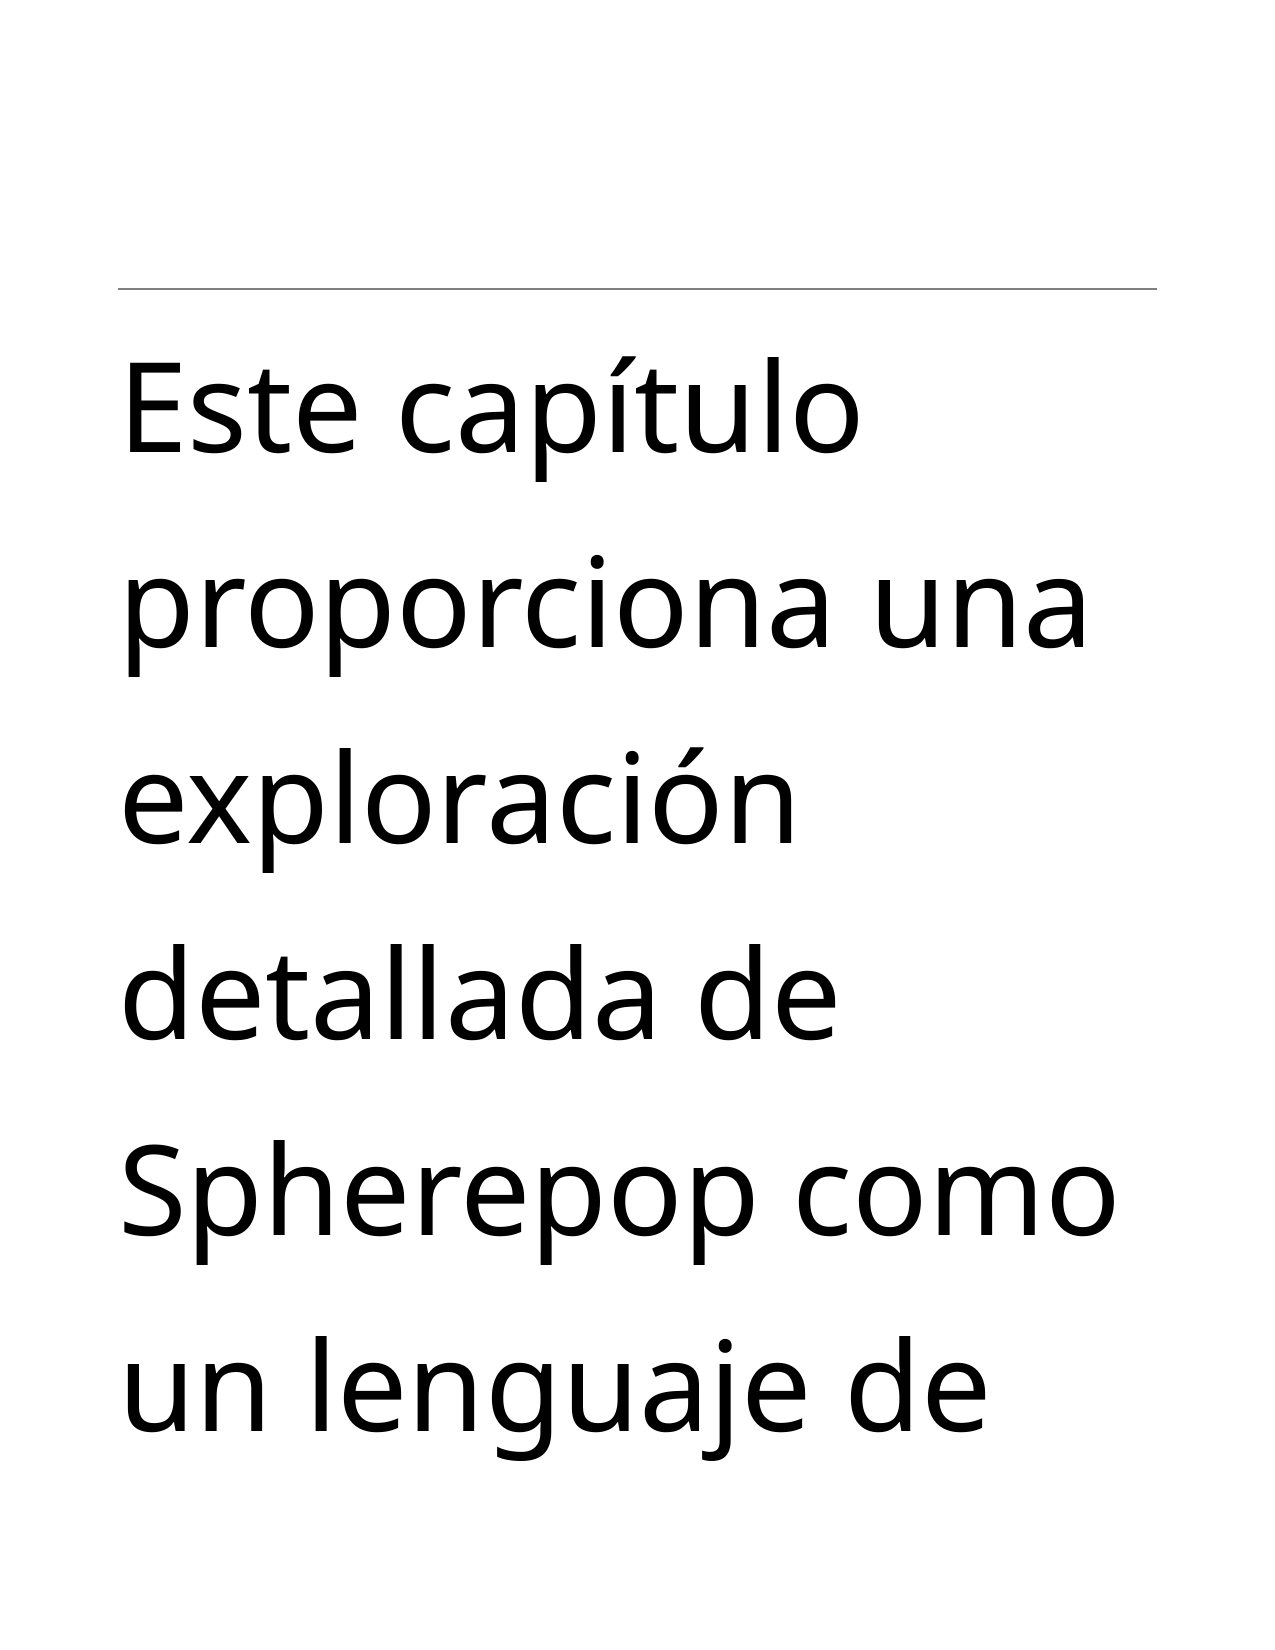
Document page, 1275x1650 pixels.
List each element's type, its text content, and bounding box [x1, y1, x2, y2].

text Este capítulo proporciona una exploración detallada de Spherepop como un lenguaje de [118, 318, 1157, 1468]
